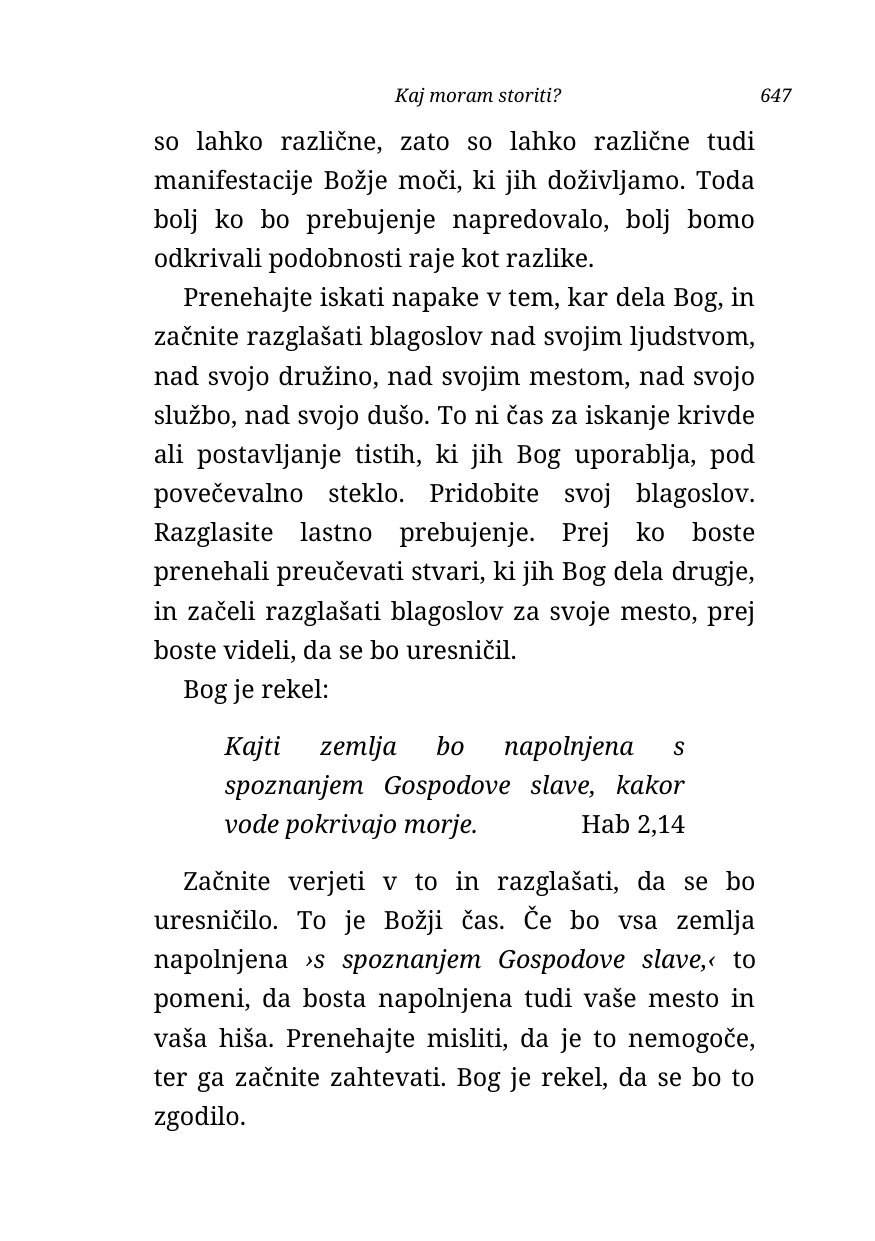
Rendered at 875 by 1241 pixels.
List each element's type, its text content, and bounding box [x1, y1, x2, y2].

text Prenehajte iskati napake v tem, kar dela Bog, in začnite razglašati blagoslov nad svojim ljudstvom, nad svojo družino, nad svojim mestom, nad svojo službo, nad svojo dušo. To ni čas za iskanje krivde ali postavljanje tistih, ki jih Bog uporablja, pod povečevalno steklo. Pridobite svoj blagoslov. Razglasite lastno prebujenje. Prej ko boste prenehali preučevati stvari, ki jih Bog dela drugje, in začeli razglašati blagoslov za svoje mesto, prej boste videli, da se bo uresničil. [153, 280, 756, 666]
text Začnite verjeti v to in razglašati, da se bo uresničilo. To je Božji čas. Če bo vsa zemlja napolnjena ›s spoznanjem Gospodove slave,‹ to pomeni, da bosta napolnjena tudi vaše mesto in vaša hiša. Prenehajte misliti, da je to nemogoče, ter ga začnite zahtevati. Bog je rekel, da se bo to zgodilo. [153, 864, 756, 1133]
text Kajti zemlja bo napolnjena s spoznanjem Gospodove slave, kakor vode pokrivajo morje. Hab 2,14 [224, 728, 685, 841]
text so lahko različne, zato so lahko različne tudi manifestacije Božje moči, ki jih doživljamo. Toda bolj ko bo prebujenje napredovalo, bolj bomo odkrivali podobnosti raje kot razlike. [153, 123, 756, 275]
text Bog je rekel: [153, 672, 756, 706]
